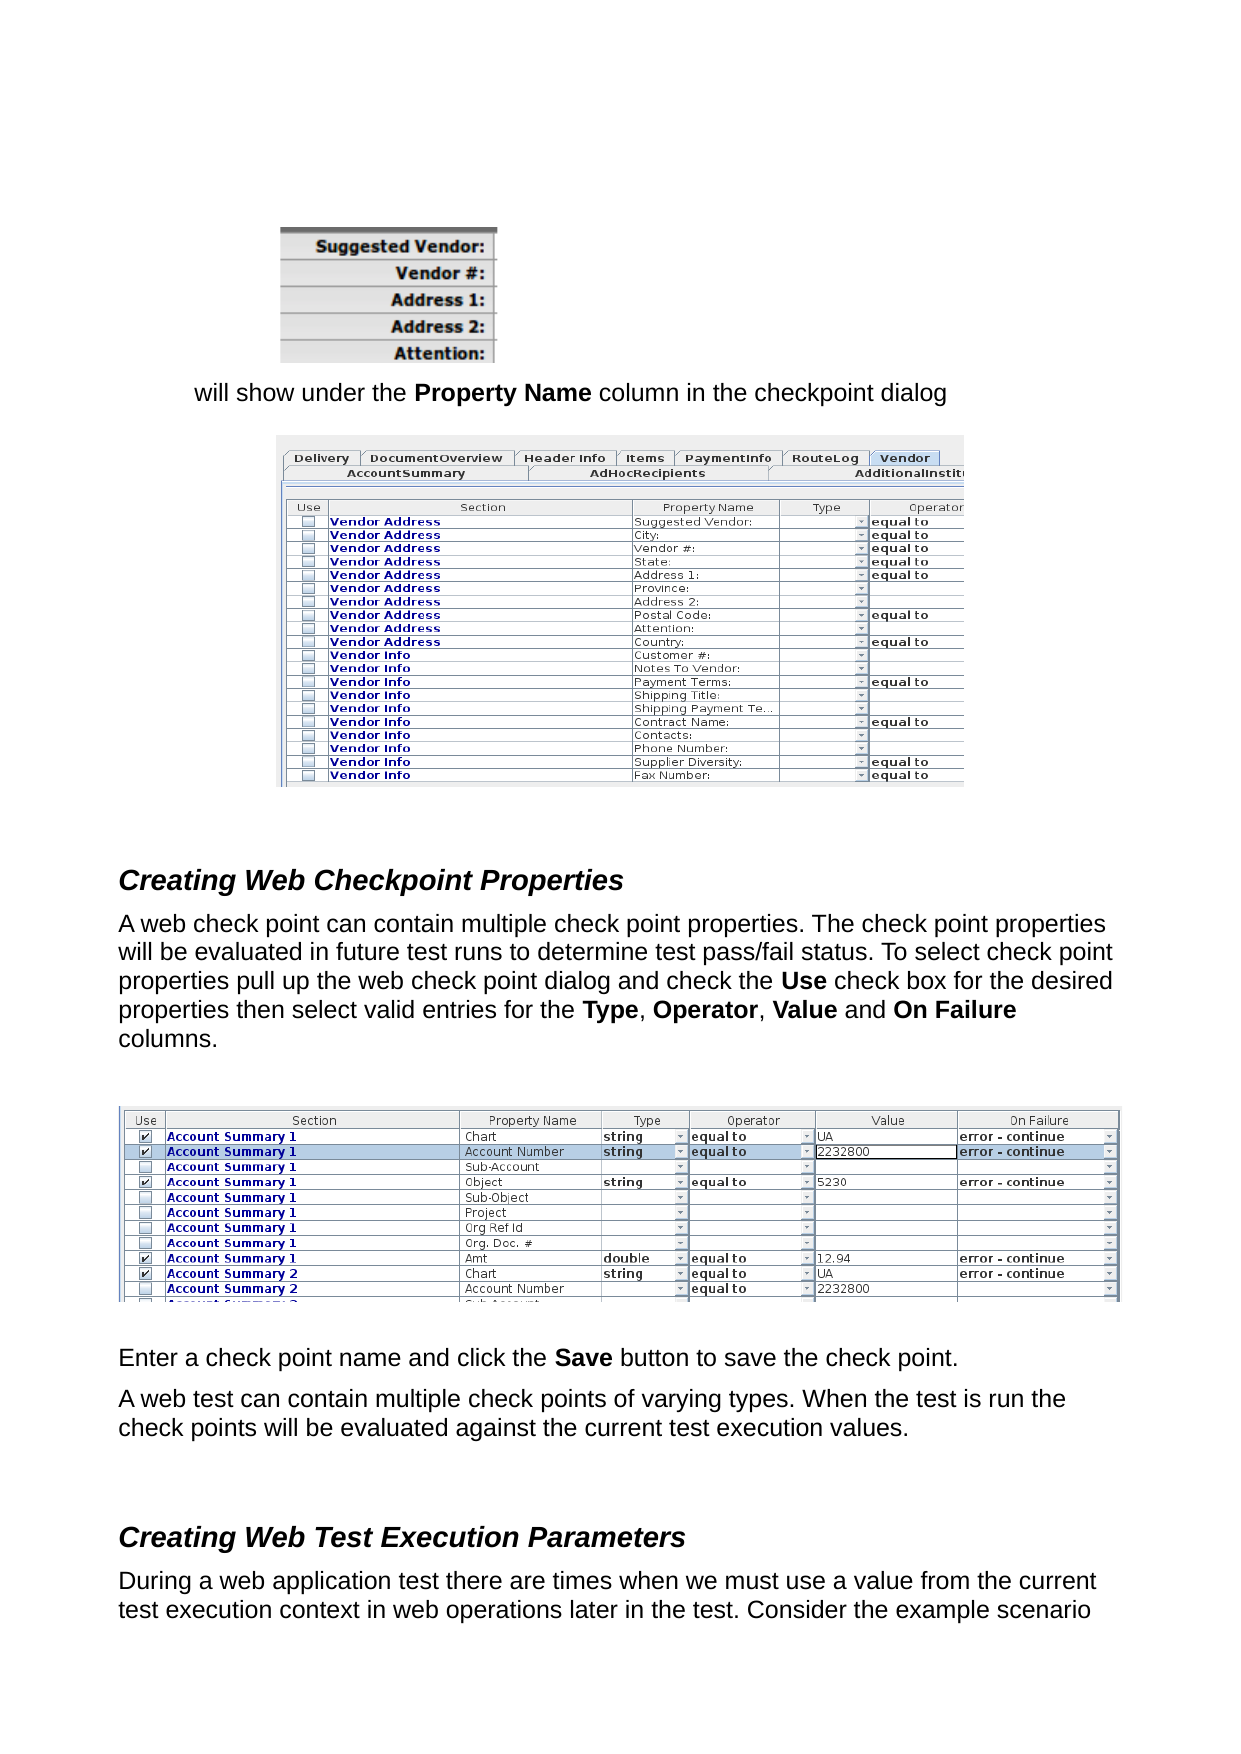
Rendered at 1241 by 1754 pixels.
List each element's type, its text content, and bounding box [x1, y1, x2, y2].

text A web test can contain multiple check points of varying types. When the test is run the check points will be evaluated against the current test execution values. [118, 1384, 1122, 1441]
text will show under the Property Name column in the checkpoint dialog [118, 378, 1122, 406]
picture [280, 227, 498, 363]
picture [118, 1106, 1123, 1302]
text Enter a check point name and click the Save button to save the check point. [118, 1343, 1122, 1371]
subtitle Creating Web Test Execution Parameters [118, 1520, 1122, 1554]
picture [276, 435, 964, 787]
text A web check point can contain multiple check point properties. The check point properties will be evaluated in future test runs to determine test pass/fail status. To select check point properties pull up the web check point dialog and check the Use check box for the desired properties then select valid entries for the Type, Operator, Value and On Failure columns. [118, 909, 1122, 1052]
text During a web application test there are times when we must use a value from the current test execution context in web operations later in the test. Consider the example scenario [118, 1566, 1122, 1624]
subtitle Creating Web Checkpoint Properties [118, 863, 1122, 896]
